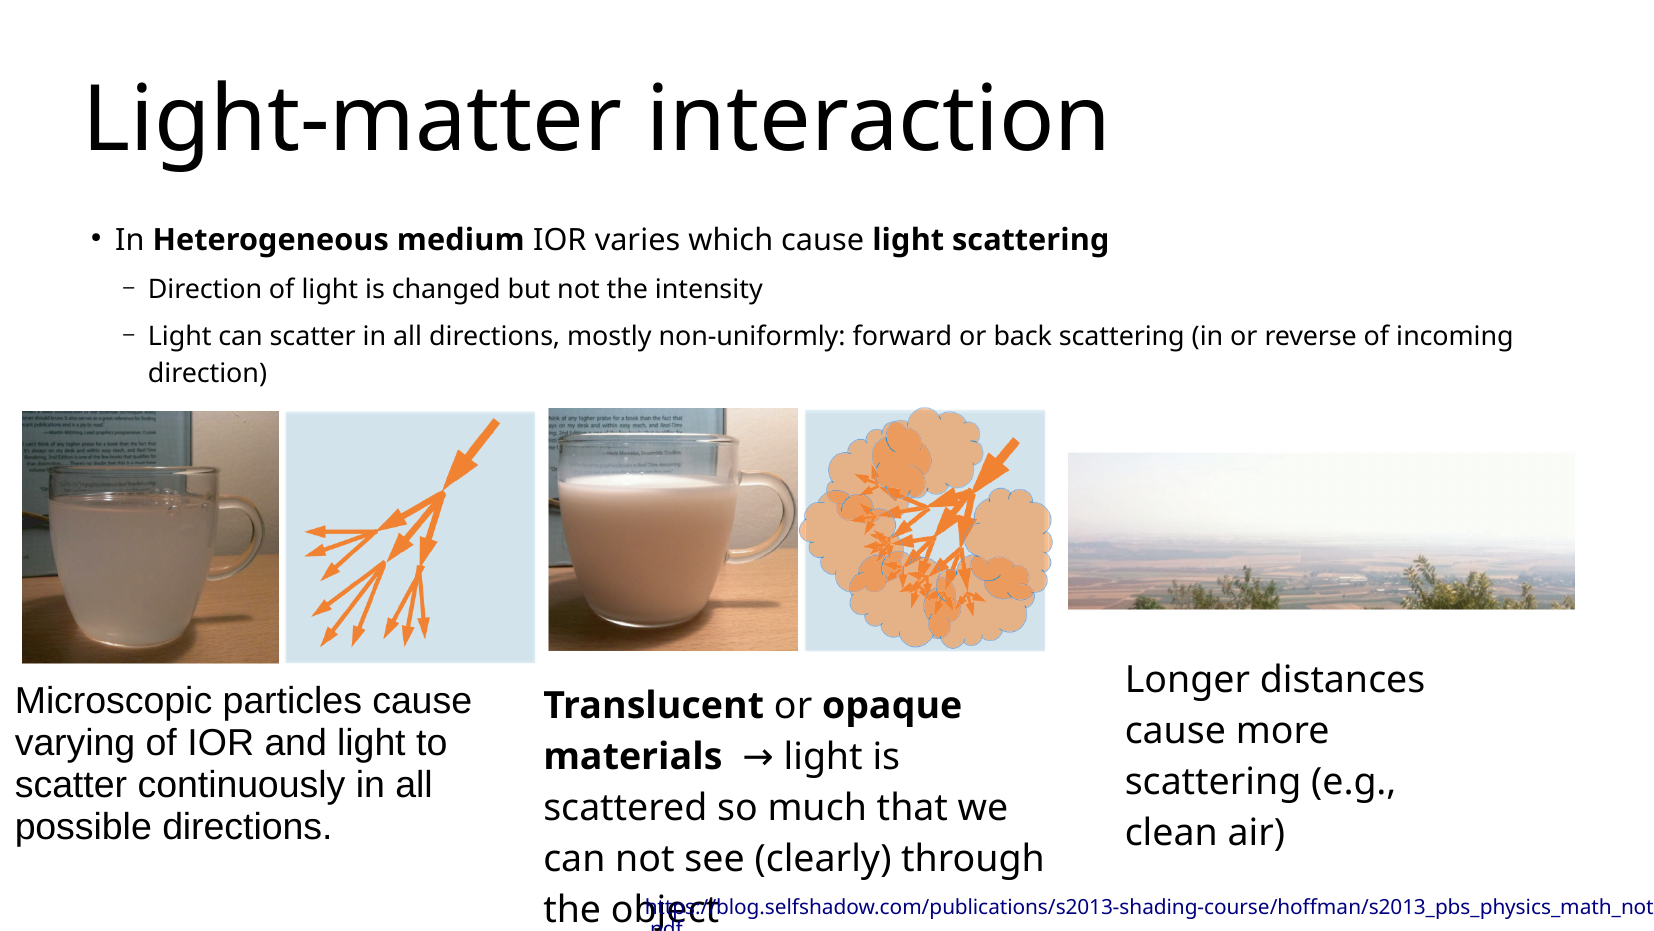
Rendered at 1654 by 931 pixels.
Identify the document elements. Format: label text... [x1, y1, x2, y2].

list In Heterogeneous medium IOR varies which cause light scattering Direction of light is changed but not the intensity Light can scatter in all directions, mostly non-uniformly: forward or back scattering (in or reverse of incoming direction) [82, 217, 1571, 391]
text_box Microscopic particles cause varying of IOR and light to scatter continuously in all possible directions. [0, 672, 496, 856]
picture [1065, 449, 1576, 611]
text_box Longer distances cause more scattering (e.g., clean air) [1110, 645, 1471, 800]
text_box Translucent or opaque materials → light is scattered so much that we can not see (clearly) through the object [528, 670, 1081, 826]
text_box https://blog.selfshadow.com/publications/s2013-shading-course/hoffman/s2013_pbs_physics_math_notes.pdf [630, 885, 1654, 926]
title Light-matter interaction [82, 37, 1571, 193]
picture [15, 404, 541, 671]
picture [543, 404, 1055, 661]
